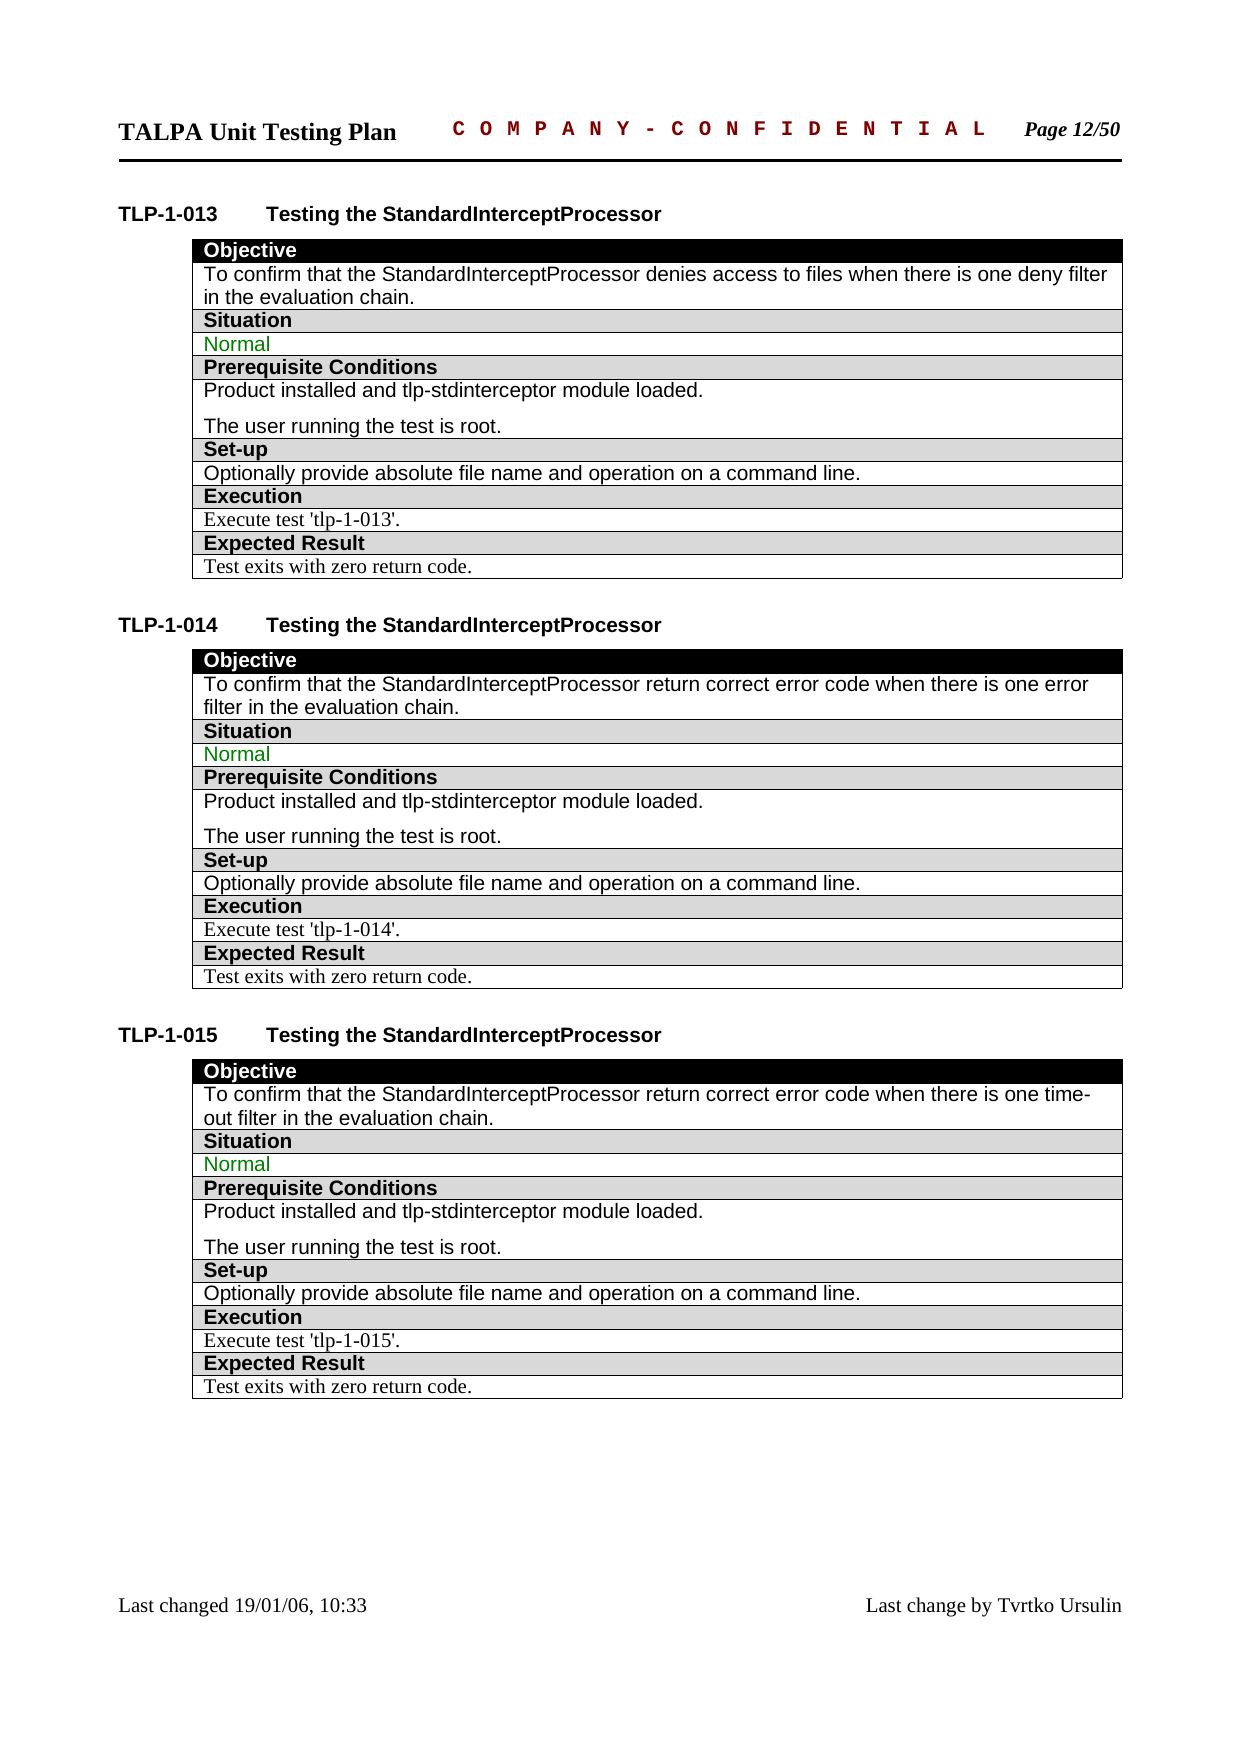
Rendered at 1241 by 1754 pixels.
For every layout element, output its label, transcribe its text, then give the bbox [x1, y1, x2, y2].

table_cell Execute test 'tlp-1-015'. [193, 1330, 1122, 1352]
table_cell Set-up [193, 439, 1122, 461]
table_cell Optionally provide absolute file name and operation on a command line. [193, 462, 1122, 485]
table_header Objective [193, 650, 1122, 673]
table_cell Prerequisite Conditions [193, 767, 1122, 789]
table_cell Set-up [193, 849, 1122, 871]
table_cell Product installed and tlp-stdinterceptor module loaded. The user running the test is root. [193, 790, 1122, 848]
table_cell Expected Result [193, 532, 1122, 554]
table_cell Test exits with zero return code. [193, 966, 1122, 988]
table_cell Expected Result [193, 942, 1122, 965]
table_cell To confirm that the StandardInterceptProcessor return correct error code when there is one error filter in the evaluation chain. [193, 674, 1122, 719]
table_cell Normal [193, 1154, 1122, 1176]
table_header Objective [193, 240, 1122, 262]
table_cell Optionally provide absolute file name and operation on a command line. [193, 872, 1122, 895]
table_cell Expected Result [193, 1353, 1122, 1375]
table_cell Test exits with zero return code. [193, 1376, 1122, 1398]
table_cell Situation [193, 720, 1122, 743]
table_cell Product installed and tlp-stdinterceptor module loaded. The user running the test is root. [193, 1200, 1122, 1259]
text TLP-1-015 Testing the StandardInterceptProcessor [118, 1024, 1122, 1047]
text TLP-1-013 Testing the StandardInterceptProcessor [118, 203, 1122, 226]
table_header Objective [193, 1060, 1122, 1083]
table_cell Execution [193, 486, 1122, 508]
table_cell Execute test 'tlp-1-013'. [193, 509, 1122, 531]
table_cell Normal [193, 744, 1122, 766]
table_cell To confirm that the StandardInterceptProcessor return correct error code when there is one time-out filter in the evaluation chain. [193, 1084, 1122, 1129]
table_cell Execution [193, 1306, 1122, 1329]
table_cell Execution [193, 896, 1122, 918]
table_cell Test exits with zero return code. [193, 555, 1122, 578]
table_cell Normal [193, 333, 1122, 355]
table_cell Prerequisite Conditions [193, 356, 1122, 379]
table_cell Situation [193, 310, 1122, 332]
table_cell Execute test 'tlp-1-014'. [193, 919, 1122, 941]
table_cell Product installed and tlp-stdinterceptor module loaded. The user running the test is root. [193, 380, 1122, 438]
table_cell Situation [193, 1130, 1122, 1153]
table_cell To confirm that the StandardInterceptProcessor denies access to files when there is one deny filter in the evaluation chain. [193, 263, 1122, 309]
table_cell Prerequisite Conditions [193, 1177, 1122, 1199]
text TLP-1-014 Testing the StandardInterceptProcessor [118, 613, 1122, 637]
table_cell Set-up [193, 1260, 1122, 1282]
table_cell Optionally provide absolute file name and operation on a command line. [193, 1283, 1122, 1305]
